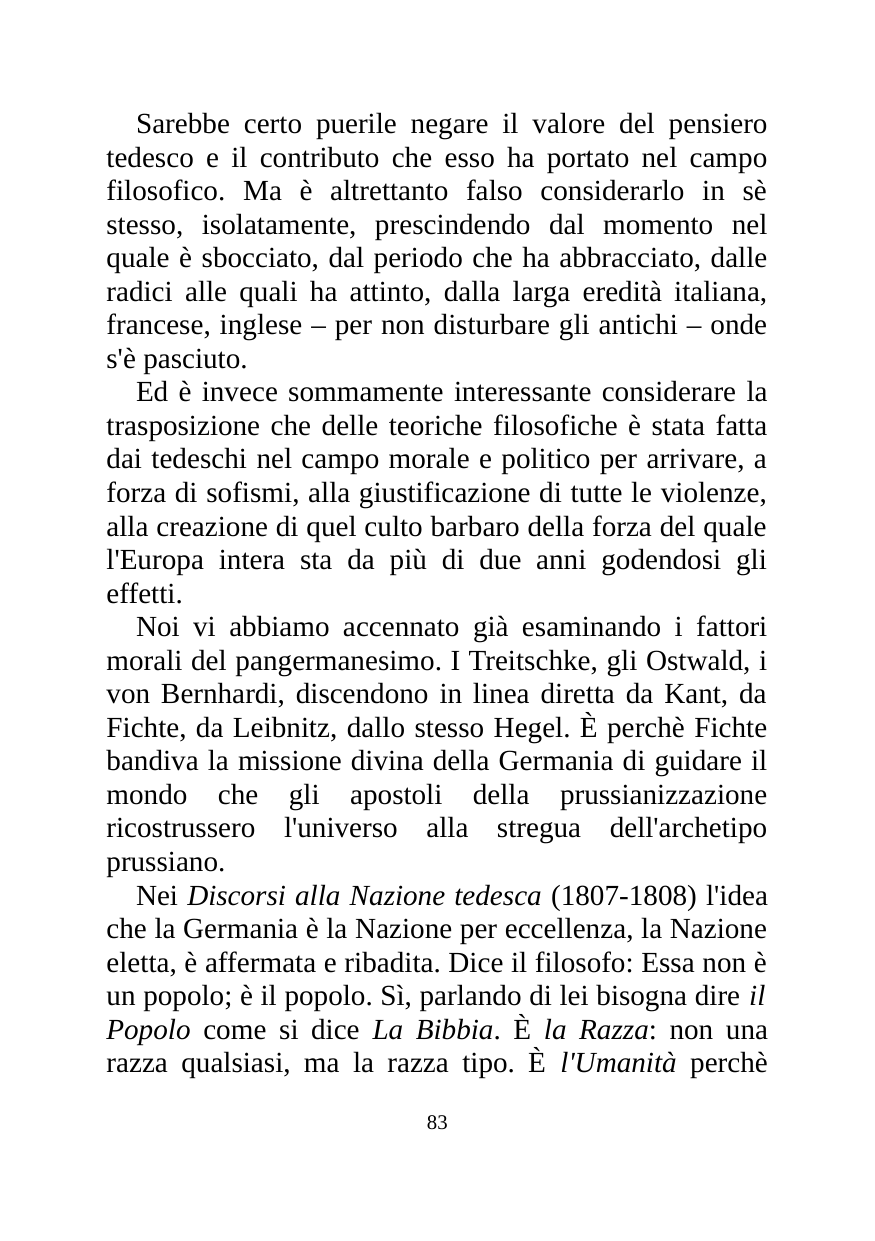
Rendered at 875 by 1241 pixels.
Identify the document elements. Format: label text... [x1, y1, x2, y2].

text Sarebbe certo puerile negare il valore del pensiero tedesco e il contributo che esso ha portato nel campo filosofico. Ma è altrettanto falso considerarlo in sè stesso, isolatamente, prescindendo dal momento nel quale è sbocciato, dal periodo che ha abbracciato, dalle radici alle quali ha attinto, dalla larga eredità italiana, francese, inglese – per non disturbare gli antichi – onde s'è pasciuto. [106, 106, 768, 374]
text Noi vi abbiamo accennato già esaminando i fattori morali del pangermanesimo. I Treitschke, gli Ostwald, i von Bernhardi, discendono in linea diretta da Kant, da Fichte, da Leibnitz, dallo stesso Hegel. È perchè Fichte bandiva la missione divina della Germania di guidare il mondo che gli apostoli della prussianizzazione ricostrussero l'universo alla stregua dell'archetipo prussiano. [106, 609, 768, 878]
text Nei Discorsi alla Nazione tedesca (1807-1808) l'idea che la Germania è la Nazione per eccellenza, la Nazione eletta, è affermata e ribadita. Dice il filosofo: Essa non è un popolo; è il popolo. Sì, parlando di lei bisogna dire il Popolo come si dice La Bibbia. È la Razza: non una razza qualsiasi, ma la razza tipo. È l'Umanità perchè [106, 878, 768, 1079]
text Ed è invece sommamente interessante considerare la trasposizione che delle teoriche filosofiche è stata fatta dai tedeschi nel campo morale e politico per arrivare, a forza di sofismi, alla giustificazione di tutte le violenze, alla creazione di quel culto barbaro della forza del quale l'Europa intera sta da più di due anni godendosi gli effetti. [106, 374, 768, 609]
